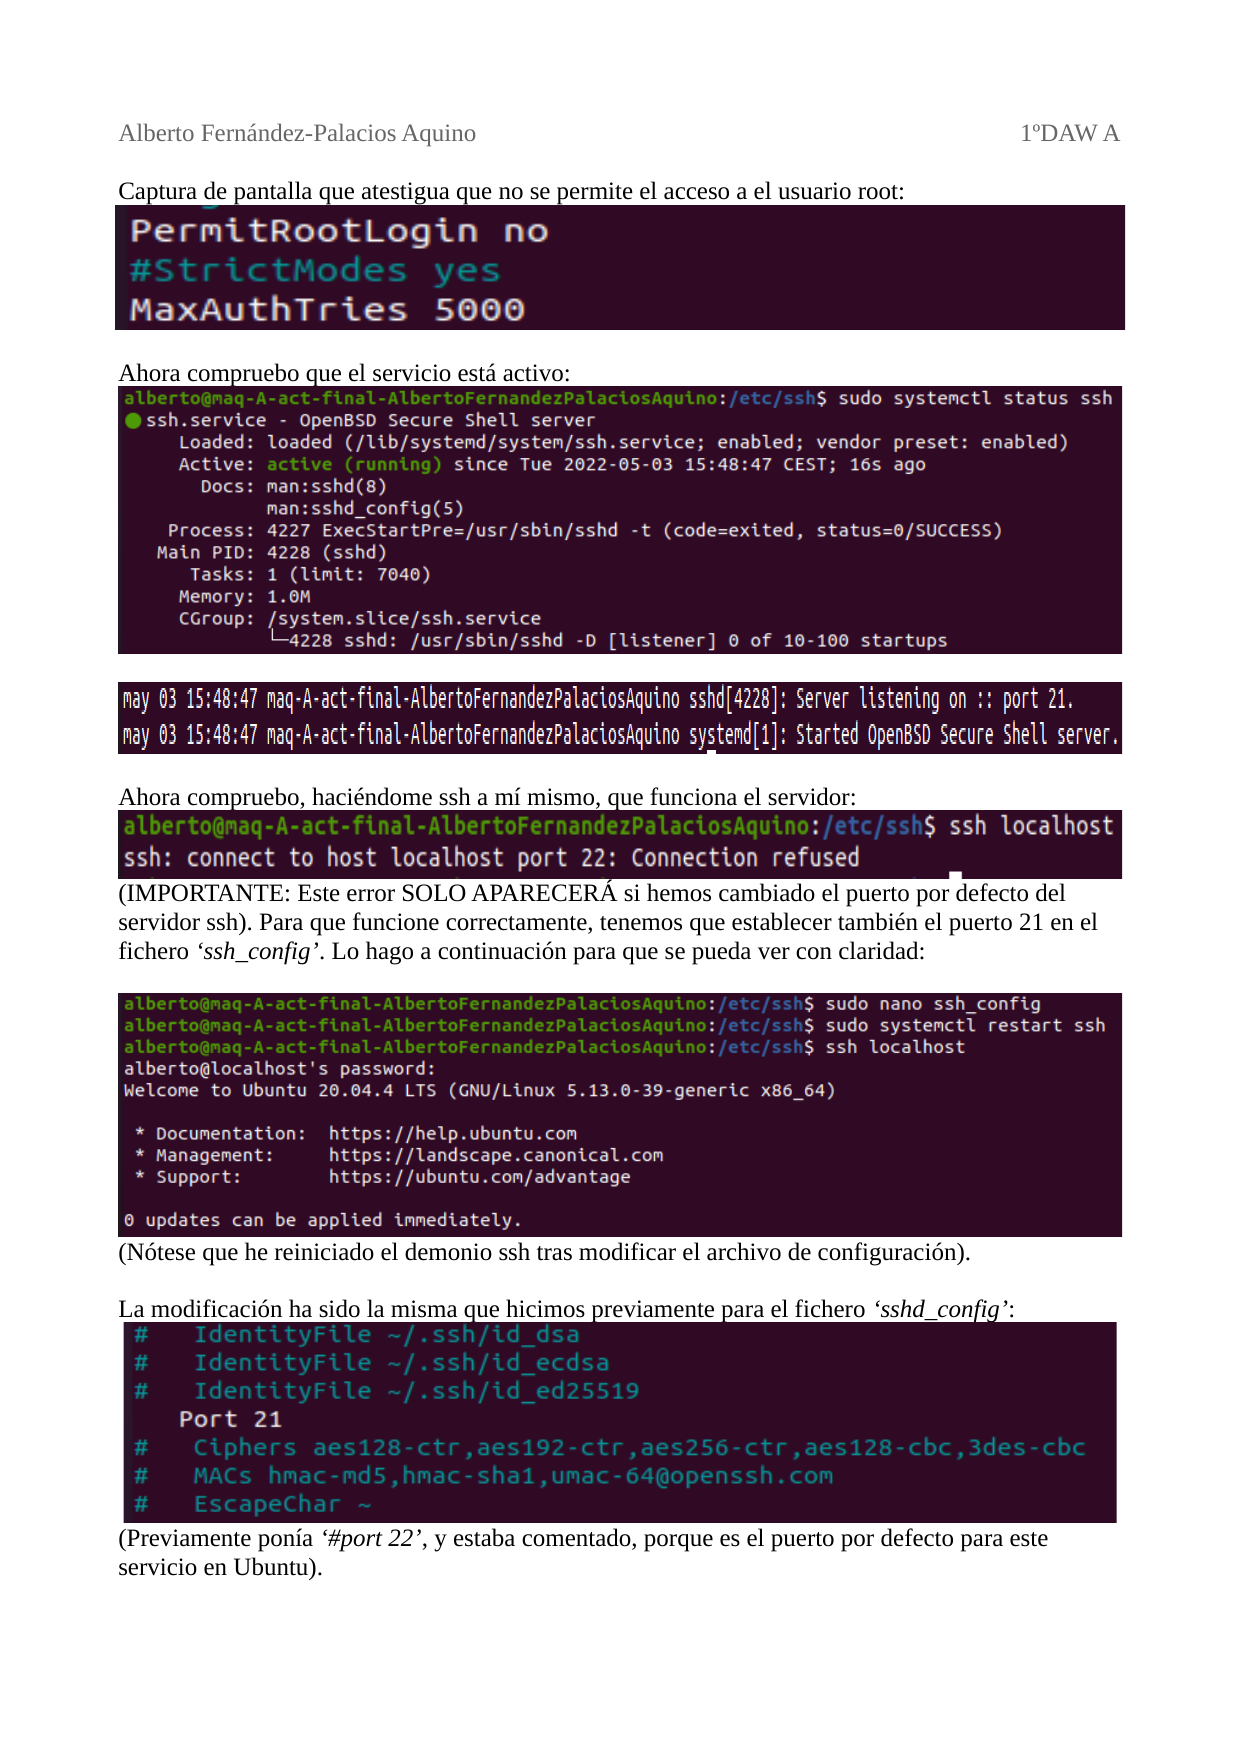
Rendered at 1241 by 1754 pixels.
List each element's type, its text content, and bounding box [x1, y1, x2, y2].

picture [123, 1322, 1117, 1523]
text La modificación ha sido la misma que hicimos previamente para el fichero ‘sshd_config’: [118, 1294, 1122, 1323]
picture [118, 993, 1123, 1237]
text Ahora compruebo, haciéndome ssh a mí mismo, que funciona el servidor: [118, 782, 1122, 810]
picture [115, 205, 1126, 330]
text (Previamente ponía ‘#port 22’, y estaba comentado, porque es el puerto por defecto para este servicio en Ubuntu). [118, 1523, 1122, 1580]
text (Nótese que he reiniciado el demonio ssh tras modificar el archivo de configuración). [118, 1237, 1122, 1265]
picture [118, 386, 1123, 654]
picture [118, 682, 1123, 754]
text (IMPORTANTE: Este error SOLO APARECERÁ si hemos cambiado el puerto por defecto del servidor ssh). Para que funcione correctamente, tenemos que establecer también el puerto 21 en el fichero ‘ssh_config’. Lo hago a continuación para que se pueda ver con claridad: [118, 879, 1122, 965]
text Captura de pantalla que atestigua que no se permite el acceso a el usuario root: [118, 176, 1122, 205]
text Ahora compruebo que el servicio está activo: [118, 358, 1122, 386]
picture [118, 810, 1123, 879]
